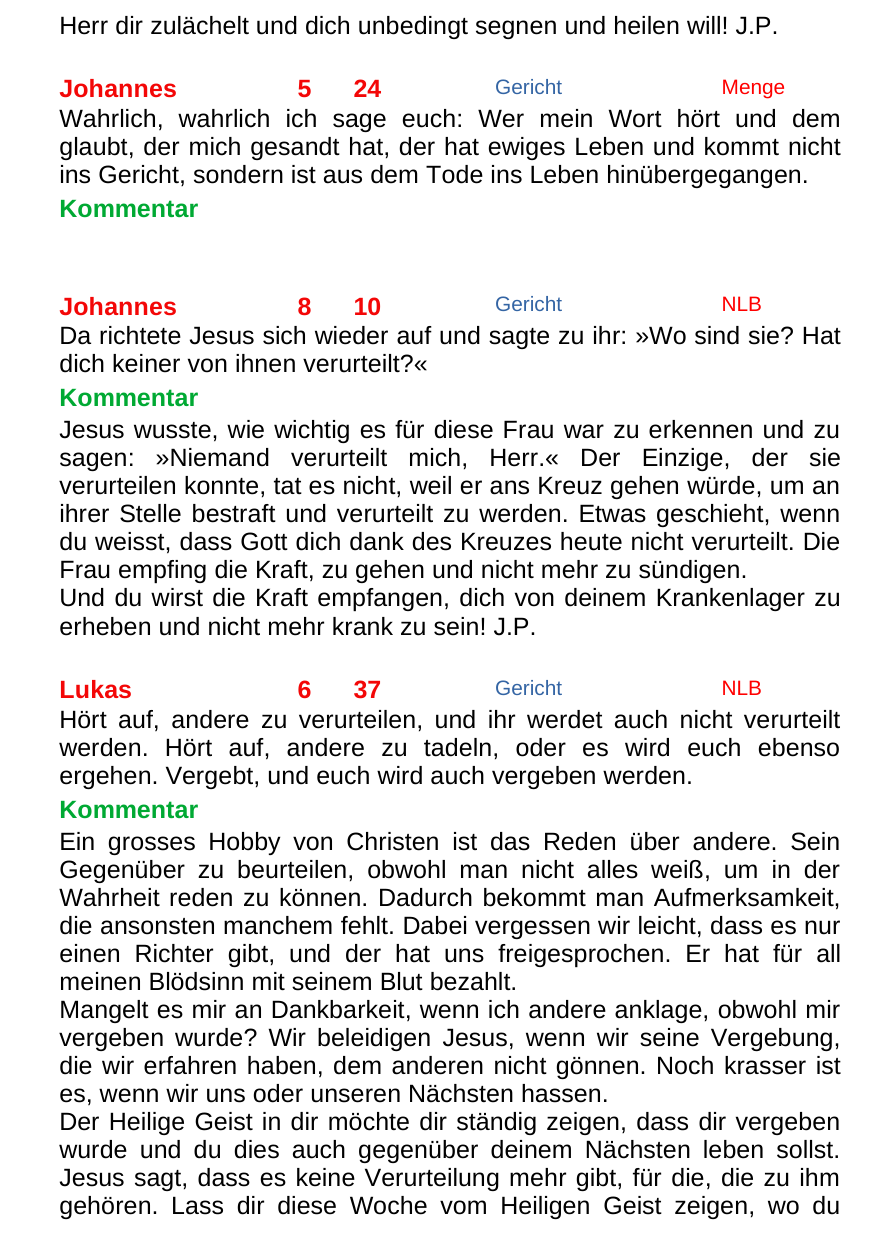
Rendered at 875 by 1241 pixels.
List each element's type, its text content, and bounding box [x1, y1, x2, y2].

table_cell Jesus wusste, wie wichtig es für diese Frau war zu erkennen und zu sagen: »Niemand verurteilt mich, Herr.« Der Einzige, der sie verurteilen konnte, tat es nicht, weil er ans Kreuz gehen würde, um an ihrer Stelle bestraft und verurteilt zu werden. Etwas geschieht, wenn du weisst, dass Gott dich dank des Kreuzes heute nicht verurteilt. Die Frau empfing die Kraft, zu gehen und nicht mehr zu sündigen. Und du wirst die Kraft empfangen, dich von deinem Krankenlager zu erheben und nicht mehr krank zu sein! J.P. [59, 416, 842, 640]
table_cell [342, 796, 353, 825]
table_cell Gericht [495, 293, 677, 322]
table_cell [495, 195, 677, 224]
table_cell [677, 195, 721, 224]
table_cell [353, 796, 427, 825]
table_cell [427, 384, 495, 413]
table_cell [427, 293, 495, 322]
table_cell [206, 195, 297, 224]
table_cell [59, 189, 844, 195]
table_cell [342, 195, 353, 224]
table_cell 6 [298, 676, 342, 706]
table_cell [59, 790, 844, 796]
table_cell [677, 384, 721, 413]
table_cell 24 [353, 75, 427, 105]
table_cell [342, 384, 353, 413]
table_cell Gericht [495, 676, 677, 706]
table_cell [298, 384, 342, 413]
table_cell [342, 676, 353, 706]
table_cell [721, 796, 842, 825]
table_cell [677, 676, 721, 706]
table_cell [495, 384, 677, 413]
table_cell Lukas [59, 676, 297, 706]
table_cell [427, 676, 495, 706]
table_cell NLB [721, 293, 844, 322]
table_cell [342, 293, 353, 322]
table_cell [677, 75, 721, 105]
table_cell Wahrlich, wahrlich ich sage euch: Wer mein Wort hört und dem glaubt, der mich gesandt hat, der hat ewiges Leben und kommt nicht ins Gericht, sondern ist aus dem Tode ins Leben hinübergegangen. [59, 105, 842, 189]
table_cell 10 [353, 293, 427, 322]
table_cell [677, 796, 721, 825]
table_cell [298, 796, 342, 825]
table_cell [427, 75, 495, 105]
table_cell Kommentar [59, 195, 206, 224]
table_cell [298, 195, 342, 224]
table_cell [206, 796, 297, 825]
table_cell Da richtete Jesus sich wieder auf und sagte zu ihr: »Wo sind sie? Hat dich keiner von ihnen verurteilt?« [59, 322, 842, 378]
table_cell [353, 384, 427, 413]
table_cell Johannes [59, 75, 297, 105]
table_cell [59, 257, 844, 292]
table_cell [495, 796, 677, 825]
table_cell [59, 40, 844, 75]
table_cell [427, 796, 495, 825]
table_cell Ein grosses Hobby von Christen ist das Reden über andere. Sein Gegenüber zu beurteilen, obwohl man nicht alles weiß, um in der Wahrheit reden zu können. Dadurch bekommt man Aufmerksamkeit, die ansonsten manchem fehlt. Dabei vergessen wir leicht, dass es nur einen Richter gibt, und der hat uns freigesprochen. Er hat für all meinen Blödsinn mit seinem Blut bezahlt. Mangelt es mir an Dankbarkeit, wenn ich andere anklage, obwohl mir vergeben wurde? Wir beleidigen Jesus, wenn wir seine Vergebung, die wir erfahren haben, dem anderen nicht gönnen. Noch krasser ist es, wenn wir uns oder unseren Nächsten hassen. Der Heilige Geist in dir möchte dir ständig zeigen, dass dir vergeben wurde und du dies auch gegenüber deinem Nächsten leben sollst. Jesus sagt, dass es keine Verurteilung mehr gibt, für die, die zu ihm gehören. Lass dir diese Woche vom Heiligen Geist zeigen, wo du [59, 828, 842, 1220]
table_cell [206, 384, 297, 413]
table_cell 37 [353, 676, 427, 706]
table_cell [721, 195, 842, 224]
table_cell [721, 384, 842, 413]
table_cell 5 [298, 75, 342, 105]
table_cell [427, 195, 495, 224]
table_cell [353, 195, 427, 224]
table_cell NLB [721, 676, 844, 706]
table_cell [59, 378, 844, 384]
table_cell Herr dir zulächelt und dich unbedingt segnen und heilen will! J.P. [59, 12, 842, 40]
table_cell [677, 293, 721, 322]
table_cell Johannes [59, 293, 297, 322]
table_cell Gericht [495, 75, 677, 105]
table_cell Kommentar [59, 796, 206, 825]
table_cell Hört auf, andere zu verurteilen, und ihr werdet auch nicht verurteilt werden. Hört auf, andere zu tadeln, oder es wird euch ebenso ergehen. Vergebt, und euch wird auch vergeben werden. [59, 706, 842, 789]
table_cell 8 [298, 293, 342, 322]
table_cell Menge [721, 75, 844, 105]
table_cell [59, 640, 844, 676]
table_cell [59, 227, 842, 257]
table_cell Kommentar [59, 384, 206, 413]
table_cell [342, 75, 353, 105]
